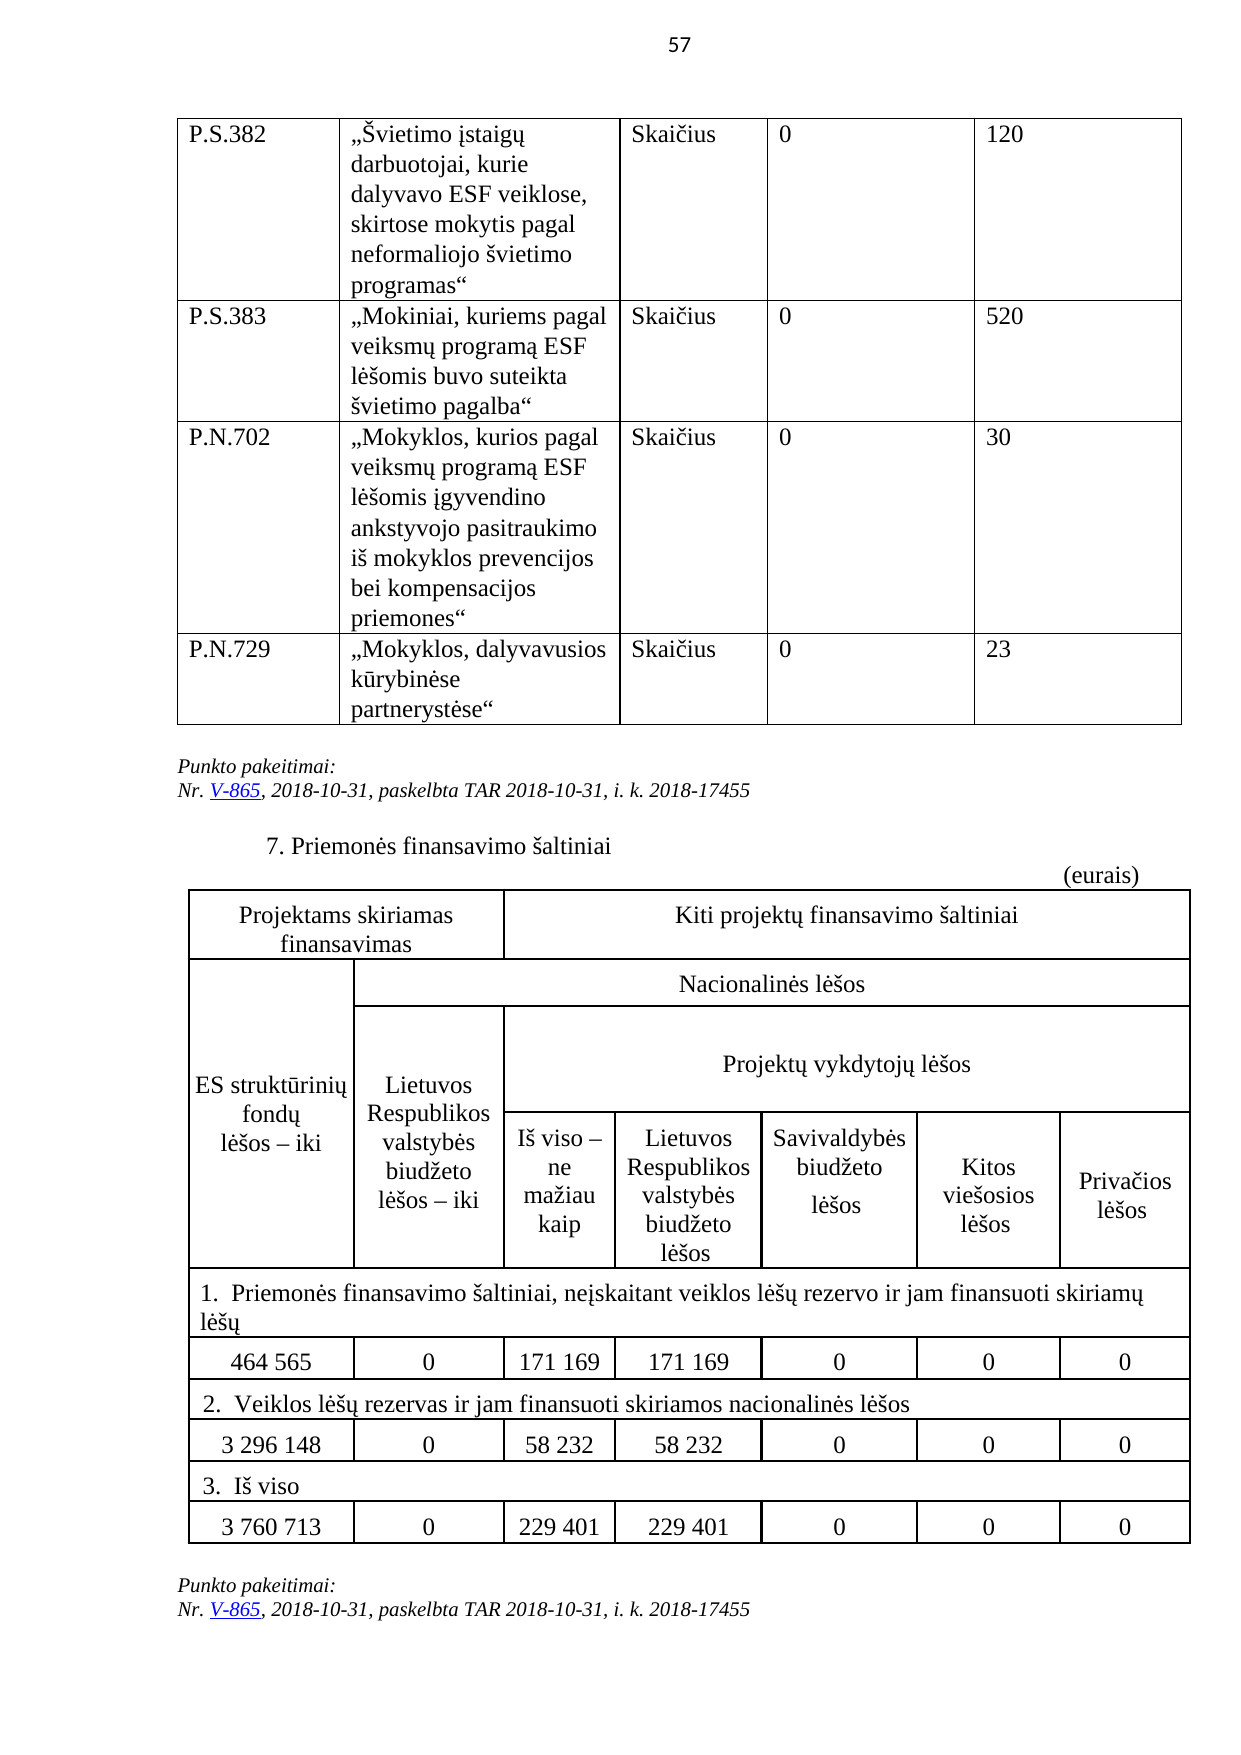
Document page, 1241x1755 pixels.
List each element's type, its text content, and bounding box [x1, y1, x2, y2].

table_cell 0 [768, 422, 974, 633]
table_cell 0 [1061, 1338, 1189, 1378]
table_cell Projektų vykdytojų lėšos [505, 1007, 1189, 1111]
table_cell 0 [355, 1502, 503, 1542]
table_cell 0 [1061, 1502, 1189, 1542]
text Nr. V-865, 2018-10-31, paskelbta TAR 2018-10-31, i. k. 2018-17455 [177, 778, 1181, 802]
table_cell „Mokiniai, kuriems pagal veiksmų programą ESF lėšomis buvo suteikta švietimo pagalba“ [340, 301, 619, 421]
table_cell 3 760 713 [190, 1502, 353, 1542]
table_cell P.N.702 [178, 422, 339, 633]
table_cell 0 [355, 1420, 503, 1460]
table_cell 3. Iš viso [190, 1462, 1189, 1500]
table_cell Lietuvos Respublikos valstybės biudžeto lėšos – iki [355, 1007, 503, 1267]
table_cell 0 [918, 1338, 1059, 1378]
table_cell Iš viso – ne mažiau kaip [505, 1113, 614, 1267]
table_cell „Švietimo įstaigų darbuotojai, kurie dalyvavo ESF veiklose, skirtose mokytis pagal neformaliojo švietimo programas“ [340, 119, 619, 300]
table_cell 0 [355, 1338, 503, 1378]
table_cell 229 401 [616, 1502, 760, 1542]
table_cell 23 [975, 634, 1181, 724]
table_cell 0 [768, 634, 974, 724]
table_cell Skaičius [621, 634, 767, 724]
table_cell 120 [975, 119, 1181, 300]
table_cell Privačios lėšos [1061, 1113, 1189, 1267]
text Punkto pakeitimai: [177, 1573, 1181, 1597]
table_header Kiti projektų finansavimo šaltiniai [505, 891, 1189, 958]
table_cell P.S.382 [178, 119, 339, 300]
table_cell 3 296 148 [190, 1420, 353, 1460]
table_cell 0 [768, 301, 974, 421]
table_cell Skaičius [621, 422, 767, 633]
table_cell ES struktūrinių fondų lėšos – iki [190, 960, 353, 1267]
text Punkto pakeitimai: [177, 754, 1181, 778]
table_cell 58 232 [505, 1420, 614, 1460]
table_header Projektams skiriamas finansavimas [190, 891, 503, 958]
table_cell Savivaldybės biudžeto lėšos [763, 1113, 916, 1267]
text (eurais) [177, 860, 1181, 888]
table_cell Lietuvos Respublikos valstybės biudžeto lėšos [616, 1113, 760, 1267]
table_cell P.S.383 [178, 301, 339, 421]
table_cell 520 [975, 301, 1181, 421]
table_cell 171 169 [616, 1338, 760, 1378]
table_cell Skaičius [621, 119, 767, 300]
table_cell 0 [768, 119, 974, 300]
table_cell 0 [918, 1420, 1059, 1460]
table_cell Kitos viešosios lėšos [918, 1113, 1059, 1267]
table_cell 229 401 [505, 1502, 614, 1542]
table_cell „Mokyklos, dalyvavusios kūrybinėse partnerystėse“ [340, 634, 619, 724]
table_cell 58 232 [616, 1420, 760, 1460]
table_cell „Mokyklos, kurios pagal veiksmų programą ESF lėšomis įgyvendino ankstyvojo pasitraukimo iš mokyklos prevencijos bei kompensacijos priemones“ [340, 422, 619, 633]
text Nr. V-865, 2018-10-31, paskelbta TAR 2018-10-31, i. k. 2018-17455 [177, 1597, 1181, 1621]
table_cell 0 [1061, 1420, 1189, 1460]
table_cell 0 [918, 1502, 1059, 1542]
table_cell P.N.729 [178, 634, 339, 724]
table_cell Skaičius [621, 301, 767, 421]
table_cell 0 [763, 1502, 916, 1542]
table_cell 30 [975, 422, 1181, 633]
table_cell Nacionalinės lėšos [355, 960, 1189, 1005]
table_cell 1. Priemonės finansavimo šaltiniai, neįskaitant veiklos lėšų rezervo ir jam finansuoti skiriamų lėšų [190, 1269, 1189, 1336]
table_cell 2. Veiklos lėšų rezervas ir jam finansuoti skiriamos nacionalinės lėšos [190, 1380, 1189, 1418]
text 7. Priemonės finansavimo šaltiniai [266, 831, 1181, 860]
table_cell 0 [763, 1338, 916, 1378]
table_cell 464 565 [190, 1338, 353, 1378]
table_cell 0 [763, 1420, 916, 1460]
table_cell 171 169 [505, 1338, 614, 1378]
